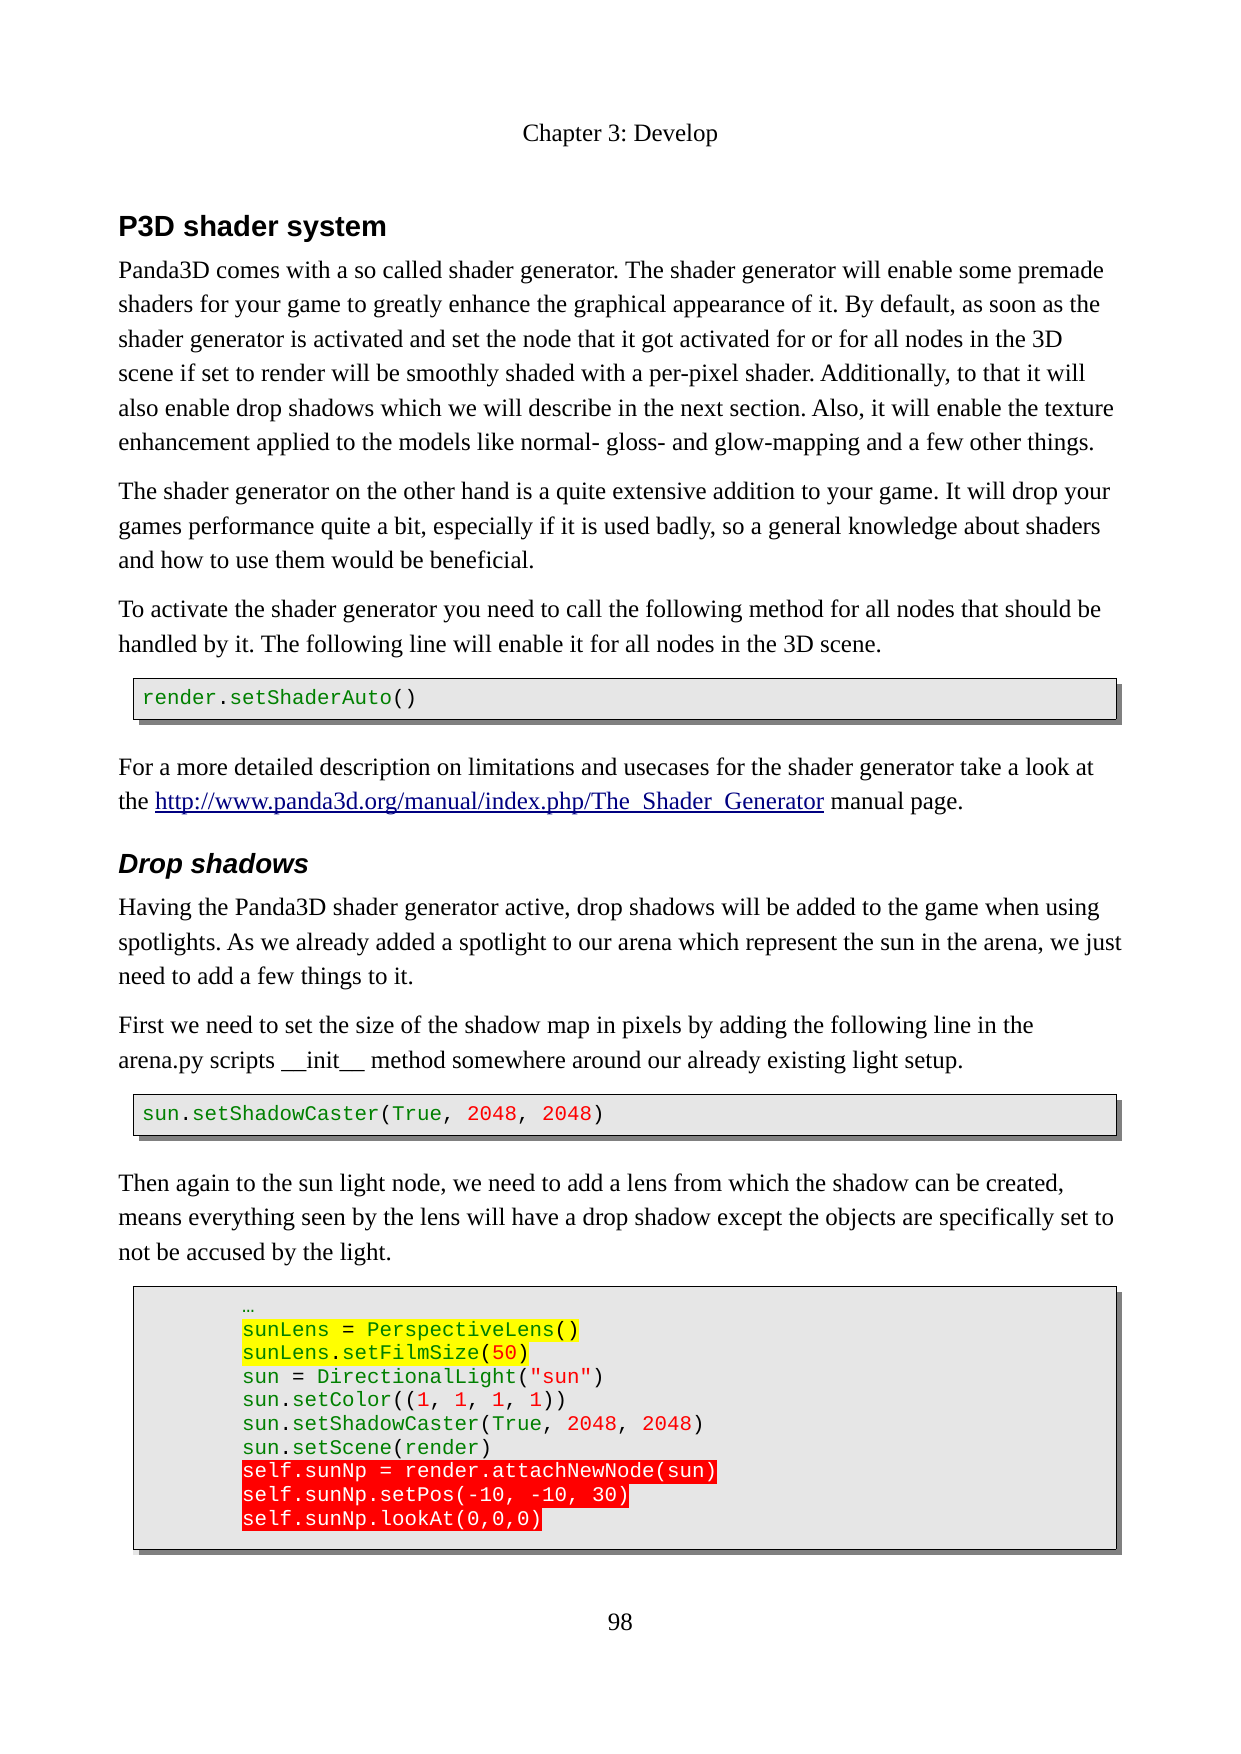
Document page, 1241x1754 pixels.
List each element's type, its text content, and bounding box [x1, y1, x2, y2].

text sunLens = PerspectiveLens() [134, 1309, 1116, 1333]
text render.setShaderAuto() [134, 679, 1116, 719]
text self.sunNp.lookAt(0,0,0) [134, 1499, 1116, 1522]
text sun.setShadowCaster(True, 2048, 2048) [134, 1404, 1116, 1428]
text sun = DirectionalLight("sun") [134, 1357, 1116, 1381]
subtitle P3D shader system [118, 209, 1122, 242]
text Panda3D comes with a so called shader generator. The shader generator will enable some premade shaders for your game to greatly enhance the graphical appearance of it. By default, as soon as the shader generator is activated and set the node that it got activated for or for all nodes in the 3D scene if set to render will be smoothly shaded with a per-pixel shader. Additionally, to that it will also enable drop shadows which we will describe in the next section. Also, it will enable the texture enhancement applied to the models like normal- gloss- and glow-mapping and a few other things. [118, 255, 1122, 456]
text For a more detailed description on limitations and usecases for the shader generator take a look at the http://www.panda3d.org/manual/index.php/The_Shader_Generator manual page. [118, 752, 1122, 815]
text To activate the shader generator you need to call the following method for all nodes that should be handled by it. The following line will enable it for all nodes in the 3D scene. [118, 594, 1122, 657]
text Then again to the sun light node, we need to add a lens from which the shadow can be created, means everything seen by the lens will have a drop shadow except the objects are specifically set to not be accused by the light. [118, 1168, 1122, 1266]
text First we need to set the size of the shadow map in pixels by adding the following line in the arena.py scripts __init__ method somewhere around our already existing light setup. [118, 1010, 1122, 1073]
subtitle Drop shadows [118, 848, 1122, 880]
text … [134, 1287, 1116, 1309]
text sun.setColor((1, 1, 1, 1)) [134, 1381, 1116, 1404]
text self.sunNp.setPos(-10, -10, 30) [134, 1475, 1116, 1499]
text Having the Panda3D shader generator active, drop shadows will be added to the game when using spotlights. As we already added a spotlight to our arena which represent the sun in the arena, we just need to add a few things to it. [118, 892, 1122, 990]
text sun.setScene(render) [134, 1428, 1116, 1451]
text self.sunNp = render.attachNewNode(sun) [134, 1451, 1116, 1475]
text sunLens.setFilmSize(50) [134, 1333, 1116, 1357]
text The shader generator on the other hand is a quite extensive addition to your game. It will drop your games performance quite a bit, especially if it is used badly, so a general knowledge about shaders and how to use them would be beneficial. [118, 476, 1122, 574]
text sun.setShadowCaster(True, 2048, 2048) [134, 1095, 1116, 1135]
